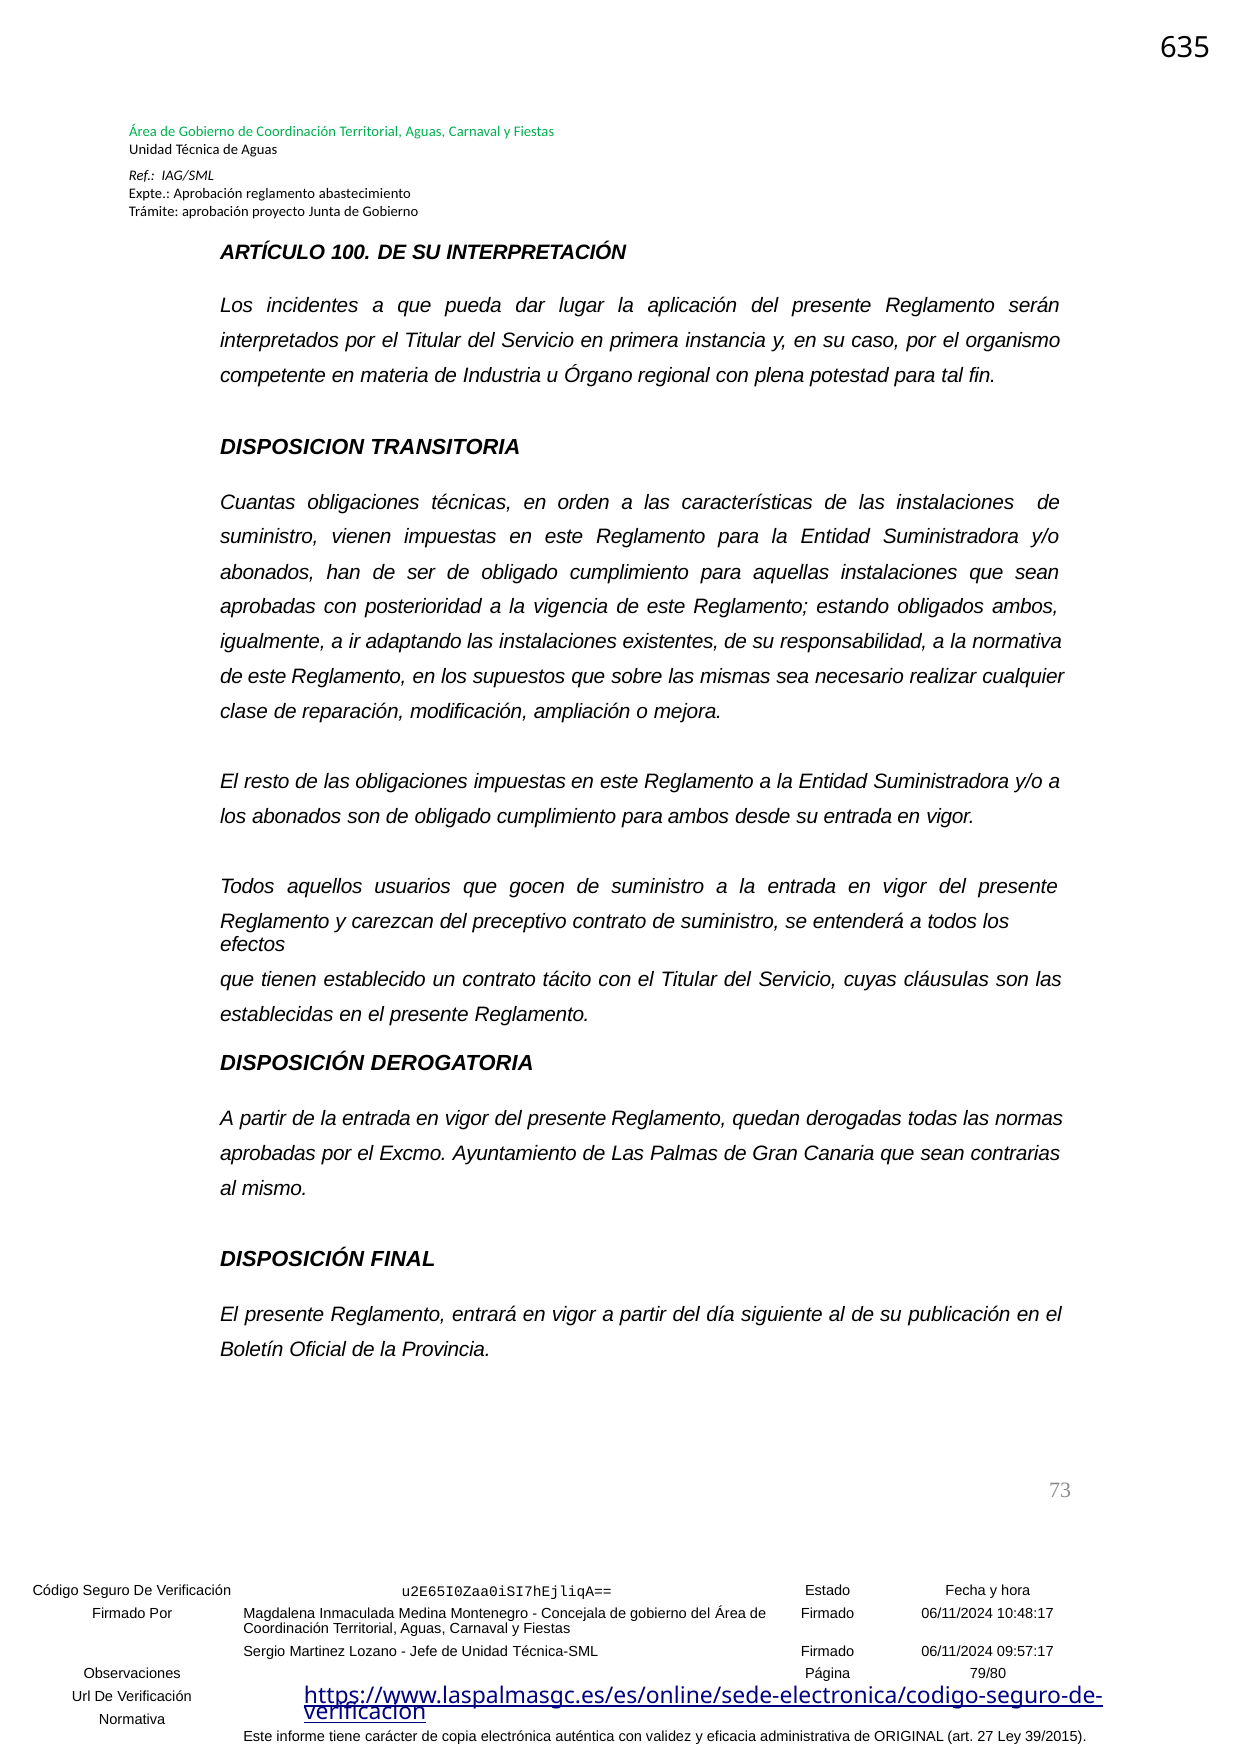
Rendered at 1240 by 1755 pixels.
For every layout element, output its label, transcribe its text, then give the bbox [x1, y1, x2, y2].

text DISPOSICIÓN DEROGATORIA [220, 1051, 562, 1075]
text clase de reparación, modificación, ampliación o mejora. [220, 701, 1081, 723]
text Página [805, 1666, 876, 1682]
text interpretados por el Titular del Servicio en primera instancia y, en su caso, por el organismo [220, 329, 1081, 352]
text Firmado [801, 1643, 876, 1659]
text ARTÍCULO 100. DE SU INTERPRETACIÓN [220, 241, 650, 264]
text Código Seguro De Verificación [32, 1583, 257, 1599]
text Todos aquellos usuarios que gocen de suministro a la entrada en vigor del presente [220, 876, 1081, 898]
text A partir de la entrada en vigor del presente Reglamento, quedan derogadas todas las normas [220, 1107, 1081, 1130]
text suministro, vienen impuestas en este Reglamento para la Entidad Suministradora y/o [220, 526, 1081, 548]
text igualmente, a ir adaptando las instalaciones existentes, de su responsabilidad, a la normativa [220, 631, 1081, 653]
text aprobadas por el Excmo. Ayuntamiento de Las Palmas de Gran Canaria que sean contrarias [220, 1142, 1081, 1165]
text u2E65I0Zaa0iSI7hEjliqA== [401, 1584, 636, 1600]
text Coordinación Territorial, Aguas, Carnaval y Fiestas [243, 1622, 791, 1636]
text de este Reglamento, en los supuestos que sobre las mismas sea necesario realizar cualquier [220, 666, 1081, 688]
text Observaciones [83, 1666, 214, 1682]
text establecidas en el presente Reglamento. [220, 1003, 1081, 1026]
text 06/11/2024 09:57:17 [921, 1643, 1077, 1659]
text 06/11/2024 10:48:17 [921, 1606, 1077, 1622]
text Estado [805, 1583, 872, 1599]
text El resto de las obligaciones impuestas en este Reglamento a la Entidad Suministradora y/o a [220, 771, 1081, 793]
text abonados, han de ser de obligado cumplimiento para aquellas instalaciones que sean [220, 561, 1081, 584]
text 3 [1060, 1478, 1096, 1502]
text Ref.: IAG/SML [129, 165, 446, 183]
text Expte.: Aprobación reglamento abastecimiento [129, 183, 446, 202]
text Este informe tiene carácter de copia electrónica auténtica con validez y eficacia administrativa de ORIGINAL (art. 27 Ley 39/2015). [243, 1728, 1113, 1744]
text 79/80 [969, 1666, 1077, 1682]
text El presente Reglamento, entrará en vigor a partir del día siguiente al de su publicación en el [220, 1304, 1081, 1326]
text https://www.laspalmasgc.es/es/online/sede-electronica/codigo-seguro-de-verificacion [304, 1690, 1113, 1723]
text Cuantas obligaciones técnicas, en orden a las características de las instalaciones de [220, 491, 1081, 514]
text 7 [1049, 1478, 1060, 1502]
text Fecha y hora [945, 1583, 1052, 1599]
text aprobadas con posterioridad a la vigencia de este Reglamento; estando obligados ambos, [220, 596, 1081, 618]
text DISPOSICIÓN FINAL [220, 1247, 461, 1272]
text DISPOSICION TRANSITORIA [220, 434, 547, 459]
text 635 [1160, 31, 1233, 64]
text Firmado [801, 1606, 876, 1622]
text Los incidentes a que pueda dar lugar la aplicación del presente Reglamento serán [220, 294, 1081, 317]
text Trámite: aprobación proyecto Junta de Gobierno [129, 202, 446, 219]
text Normativa [99, 1712, 214, 1728]
text los abonados son de obligado cumplimiento para ambos desde su entrada en vigor. [220, 806, 1081, 828]
text Área de Gobierno de Coordinación Territorial, Aguas, Carnaval y Fiestas [129, 122, 581, 140]
text Sergio Martinez Lozano - Jefe de Unidad Técnica-SML [243, 1643, 623, 1659]
text Url De Verificación [72, 1689, 214, 1705]
text Unidad Técnica de Aguas [129, 140, 581, 158]
text Firmado Por [92, 1606, 243, 1622]
text al mismo. [220, 1177, 1081, 1200]
text Boletín Oficial de la Provincia. [220, 1338, 1081, 1361]
text Magdalena Inmaculada Medina Montenegro - Concejala de gobierno del Área de [243, 1606, 791, 1622]
text competente en materia de Industria u Órgano regional con plena potestad para tal fin. [220, 364, 1081, 387]
text Reglamento y carezcan del preceptivo contrato de suministro, se entenderá a todos los efectos [220, 911, 1081, 956]
text que tienen establecido un contrato tácito con el Titular del Servicio, cuyas cláusulas son las [220, 968, 1081, 991]
